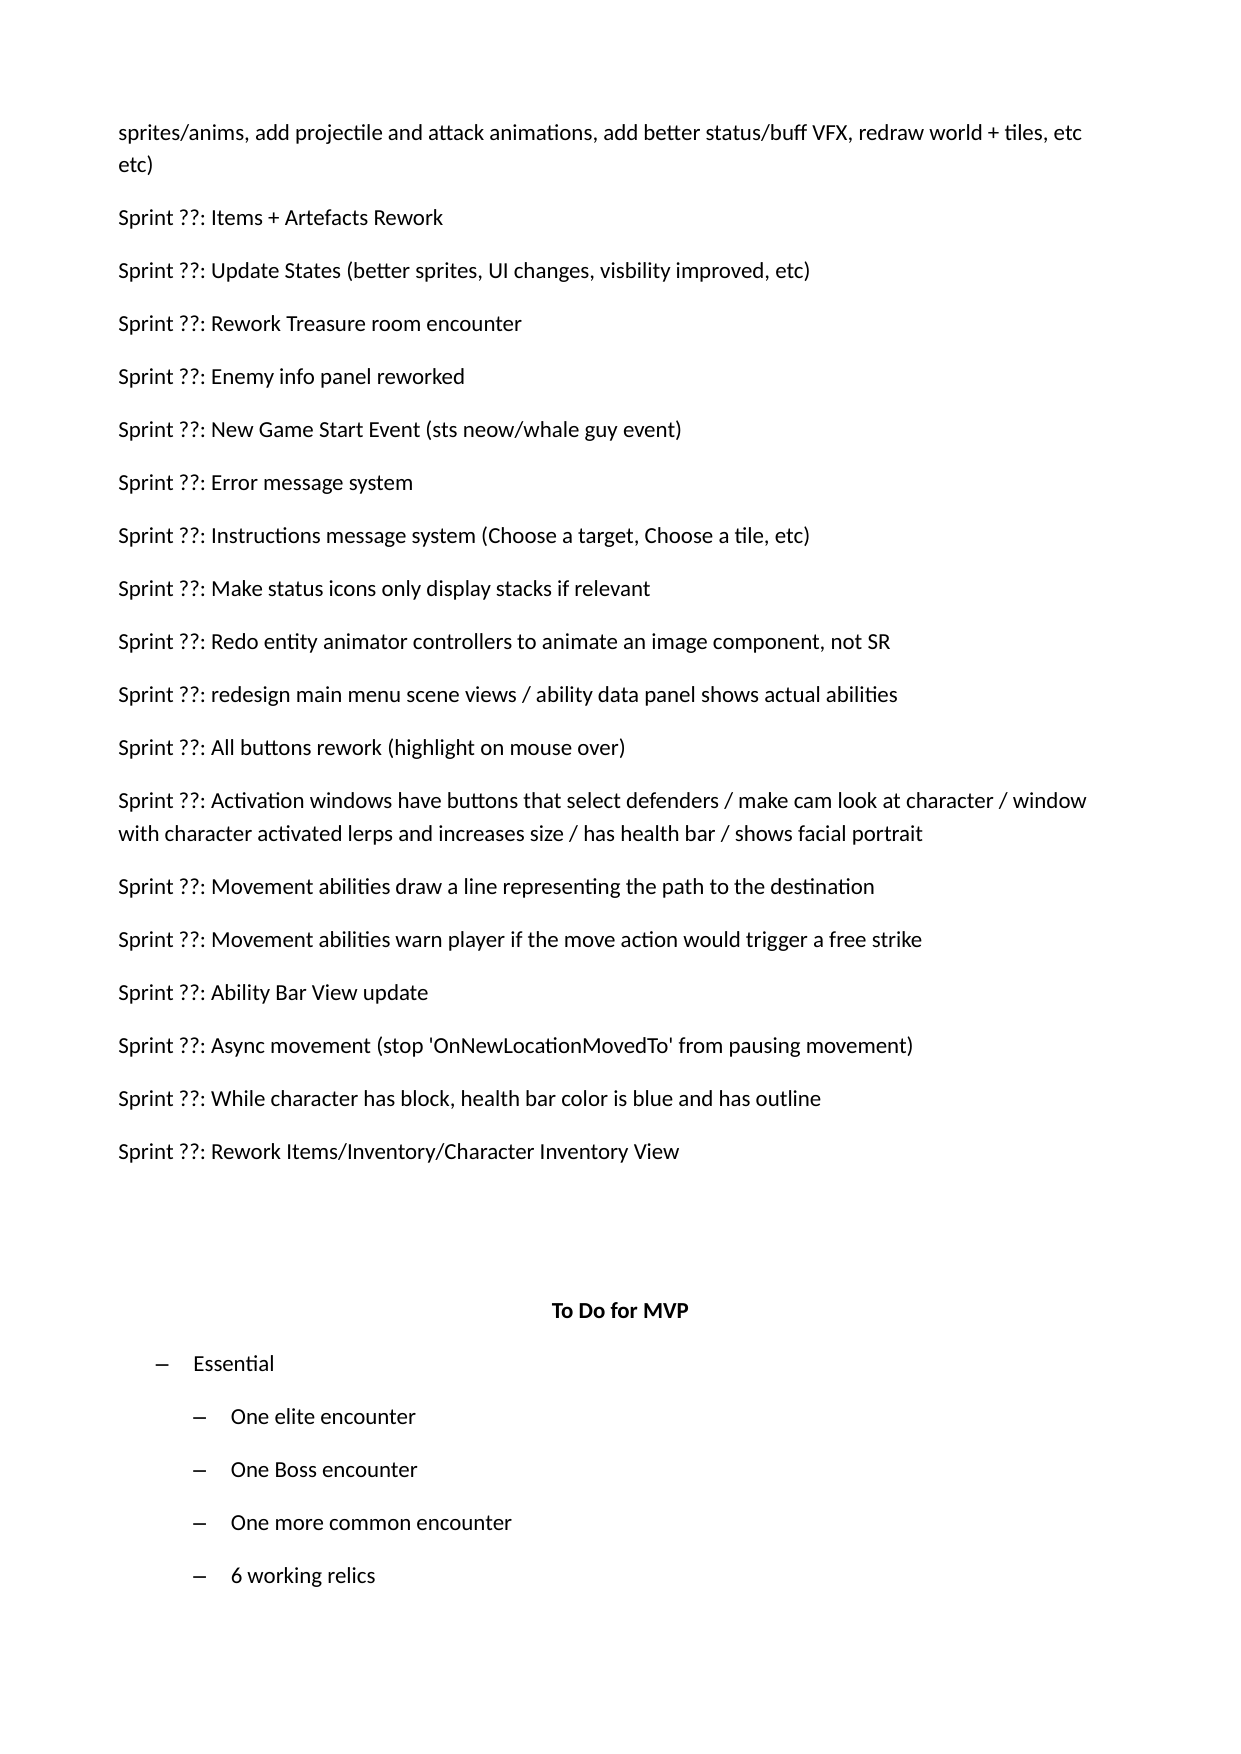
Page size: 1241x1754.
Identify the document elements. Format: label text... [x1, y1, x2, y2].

text Sprint ??: All buttons rework (highlight on mouse over) [118, 733, 1122, 762]
text Sprint ??: redesign main menu scene views / ability data panel shows actual abilities [118, 681, 1122, 708]
text Sprint ??: Movement abilities draw a line representing the path to the destination [118, 872, 1122, 900]
text Sprint ??: While character has block, health bar color is blue and has outline [118, 1084, 1122, 1112]
text Sprint ??: Activation windows have buttons that select defenders / make cam look at character / window with character activated lerps and increases size / has health bar / shows facial portrait [118, 787, 1122, 847]
text sprites/anims, add projectile and attack animations, add better status/buff VFX, redraw world + tiles, etc etc) [118, 118, 1122, 178]
text Sprint ??: Async movement (stop 'OnNewLocationMovedTo' from pausing movement) [118, 1031, 1122, 1059]
list 6 working relics [193, 1561, 1122, 1589]
text Sprint ??: Redo entity animator controllers to animate an image component, not SR [118, 627, 1122, 656]
text Sprint ??: Rework Items/Inventory/Character Inventory View [118, 1137, 1122, 1165]
text Sprint ??: Update States (better sprites, UI changes, visbility improved, etc) [118, 256, 1122, 284]
text Sprint ??: Ability Bar View update [118, 978, 1122, 1006]
list Essential [156, 1349, 1122, 1377]
list One more common encounter [193, 1508, 1122, 1536]
text Sprint ??: New Game Start Event (sts neow/whale guy event) [118, 415, 1122, 443]
list One Boss encounter [193, 1455, 1122, 1483]
text Sprint ??: Instructions message system (Choose a target, Choose a tile, etc) [118, 521, 1122, 549]
list One elite encounter [193, 1402, 1122, 1430]
text To Do for MVP [118, 1296, 1122, 1324]
text Sprint ??: Enemy info panel reworked [118, 362, 1122, 390]
text Sprint ??: Movement abilities warn player if the move action would trigger a free strike [118, 925, 1122, 953]
text Sprint ??: Items + Artefacts Rework [118, 203, 1122, 231]
text Sprint ??: Error message system [118, 468, 1122, 496]
text Sprint ??: Rework Treasure room encounter [118, 309, 1122, 337]
text Sprint ??: Make status icons only display stacks if relevant [118, 574, 1122, 602]
